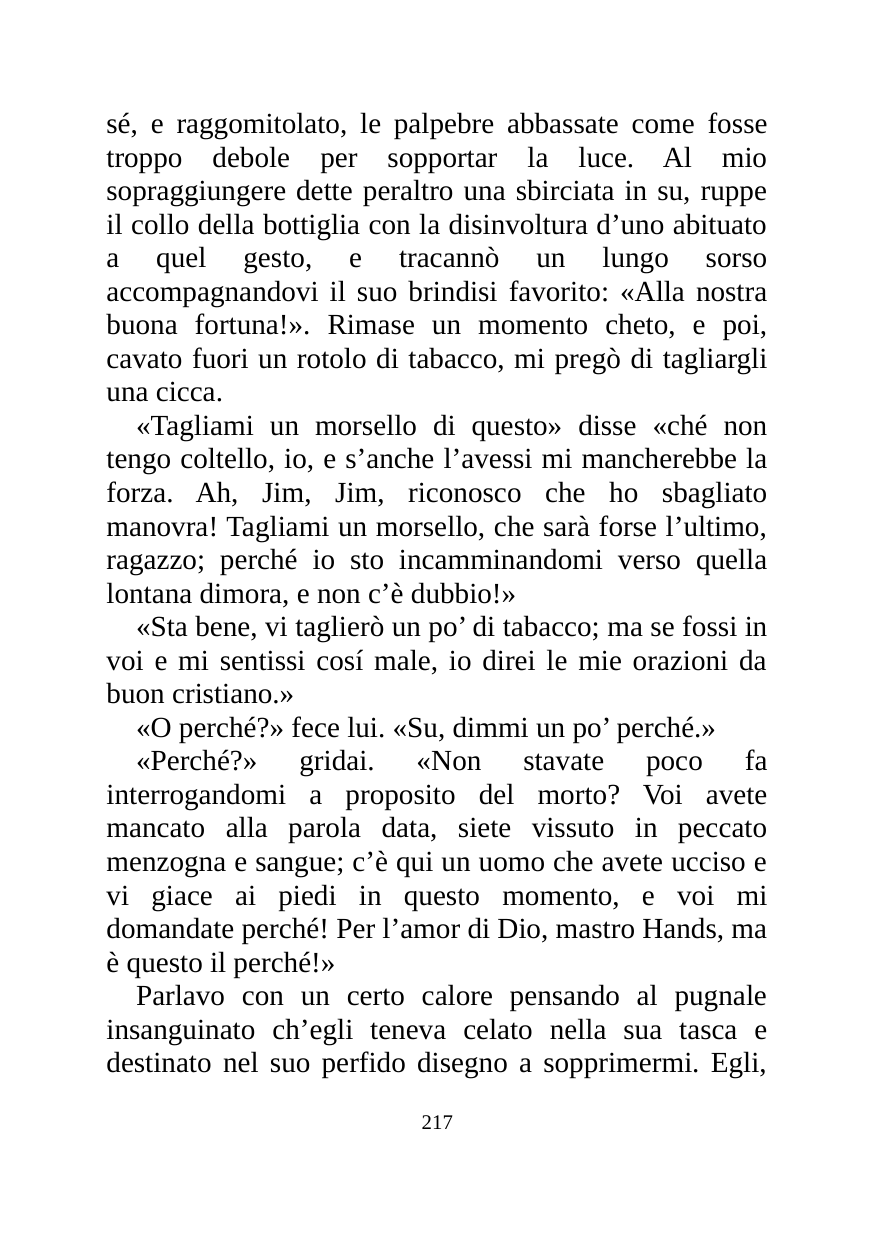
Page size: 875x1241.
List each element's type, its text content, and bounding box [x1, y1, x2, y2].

text «Perché?» gridai. «Non stavate poco fa interrogandomi a proposito del morto? Voi avete mancato alla parola data, siete vissuto in peccato menzogna e sangue; c’è qui un uomo che avete ucciso e vi giace ai piedi in questo momento, e voi mi domandate perché! Per l’amor di Dio, mastro Hands, ma è questo il perché!» [106, 743, 768, 978]
text «Tagliami un morsello di questo» disse «ché non tengo coltello, io, e s’anche l’avessi mi mancherebbe la forza. Ah, Jim, Jim, riconosco che ho sbagliato manovra! Tagliami un morsello, che sarà forse l’ultimo, ragazzo; perché io sto incamminandomi verso quella lontana dimora, e non c’è dubbio!» [106, 408, 768, 609]
text Parlavo con un certo calore pensando al pugnale insanguinato ch’egli teneva celato nella sua tasca e destinato nel suo perfido disegno a sopprimermi. Egli, [106, 978, 768, 1079]
text «Sta bene, vi taglierò un po’ di tabacco; ma se fossi in voi e mi sentissi cosí male, io direi le mie orazioni da buon cristiano.» [106, 609, 768, 710]
text sé, e raggomitolato, le palpebre abbassate come fosse troppo debole per sopportar la luce. Al mio sopraggiungere dette peraltro una sbirciata in su, ruppe il collo della bottiglia con la disinvoltura d’uno abituato a quel gesto, e tracannò un lungo sorso accompagnandovi il suo brindisi favorito: «Alla nostra buona fortuna!». Rimase un momento cheto, e poi, cavato fuori un rotolo di tabacco, mi pregò di tagliargli una cicca. [106, 106, 768, 408]
text «O perché?» fece lui. «Su, dimmi un po’ perché.» [106, 710, 768, 743]
